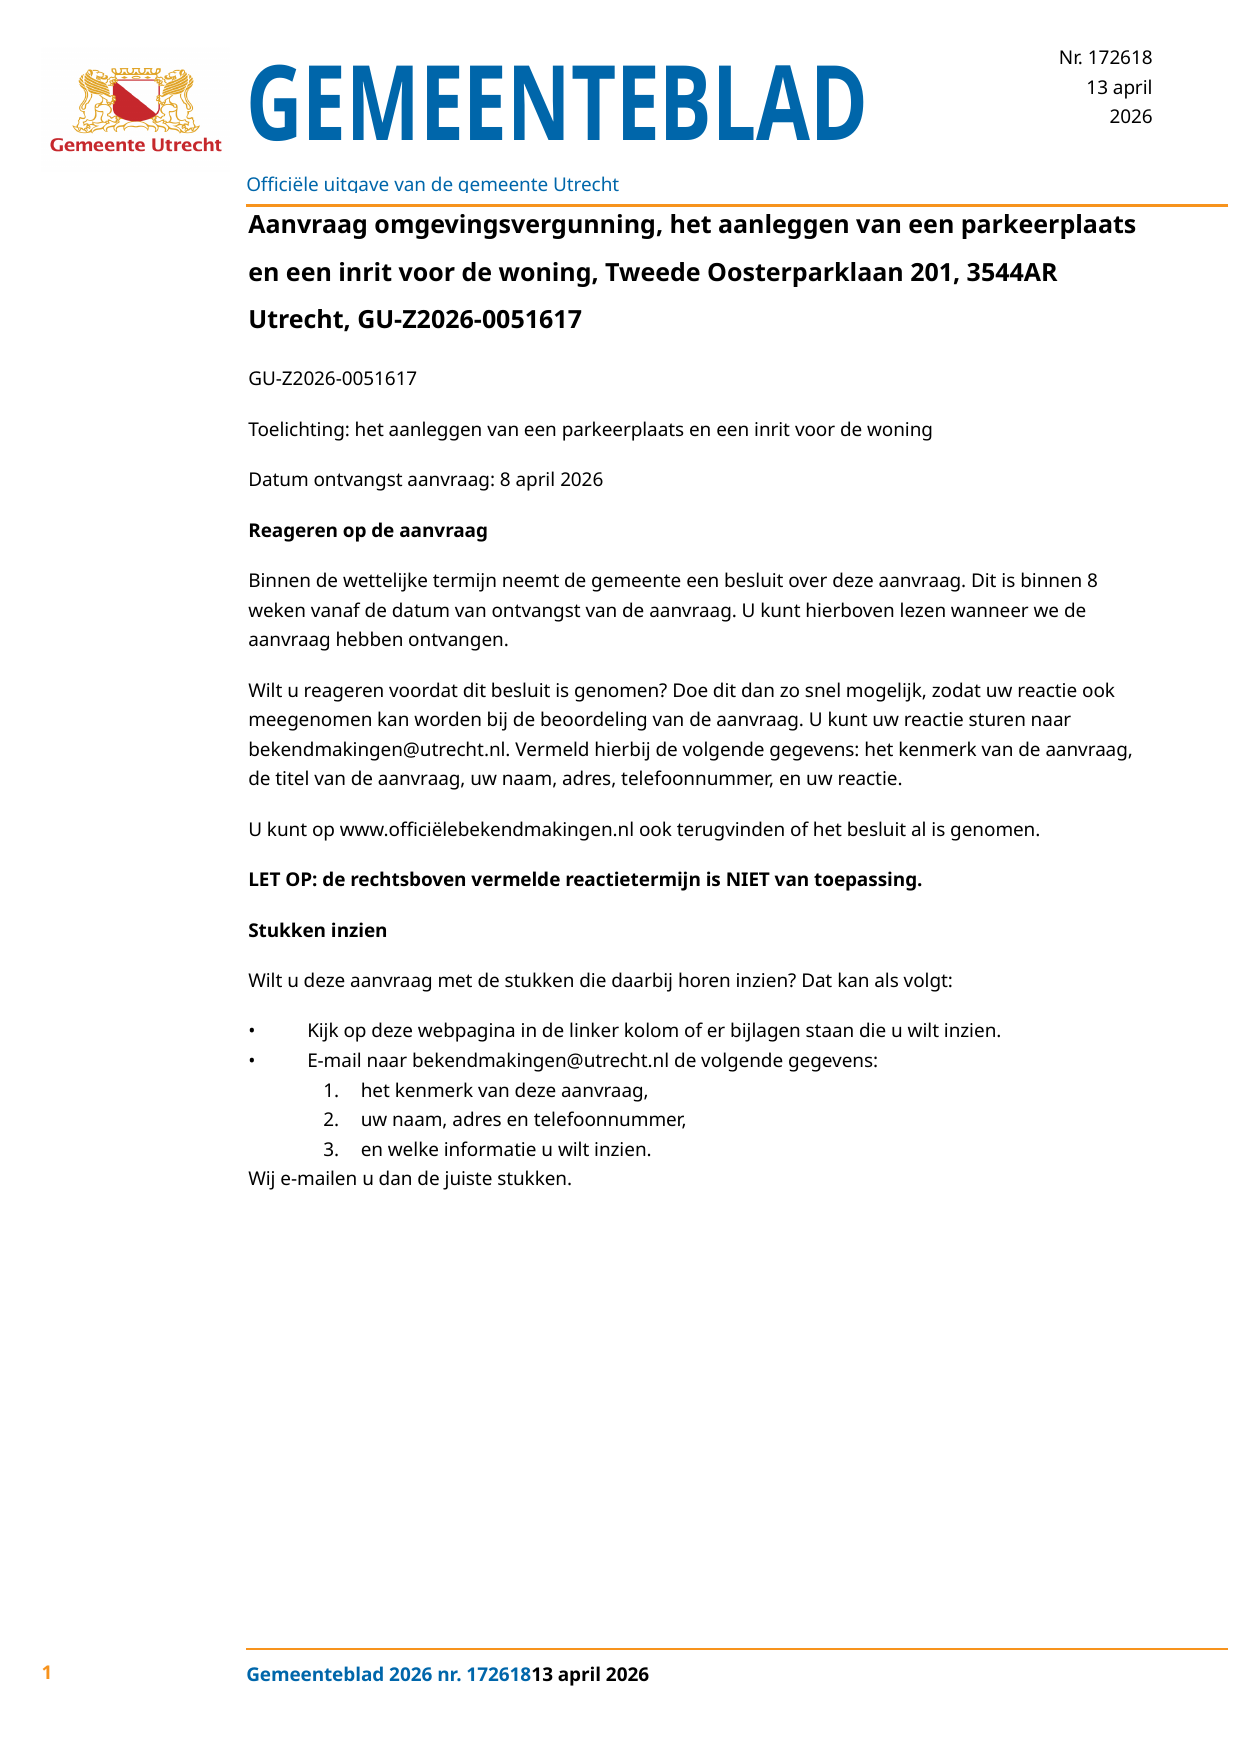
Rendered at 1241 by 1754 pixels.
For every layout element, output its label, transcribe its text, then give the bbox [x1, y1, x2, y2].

picture [41, 47, 231, 172]
text Datum ontvangst aanvraag: 8 april 2026 [248, 466, 1152, 492]
text LET OP: de rechtsboven vermelde reactietermijn is NIET van toepassing. [248, 866, 1152, 892]
list uw naam, adres en telefoonnummer, [323, 1106, 1152, 1132]
list en welke informatie u wilt inzien. [323, 1136, 1152, 1162]
text Binnen de wettelijke termijn neemt de gemeente een besluit over deze aanvraag. Dit is binnen 8 weken vanaf de datum van ontvangst van de aanvraag. U kunt hierboven lezen wanneer we de aanvraag hebben ontvangen. [248, 567, 1152, 652]
text Wilt u reageren voordat dit besluit is genomen? Doe dit dan zo snel mogelijk, zodat uw reactie ook meegenomen kan worden bij de beoordeling van de aanvraag. U kunt uw reactie sturen naar bekendmakingen@utrecht.nl. Vermeld hierbij de volgende gegevens: het kenmerk van de aanvraag, de titel van de aanvraag, uw naam, adres, telefoonnummer, en uw reactie. [248, 677, 1152, 791]
text Aanvraag omgevingsvergunning, het aanleggen van een parkeerplaats en een inrit voor de woning, Tweede Oosterparklaan 201, 3544AR Utrecht, GU-Z2026-0051617 [248, 207, 1152, 336]
text U kunt op www.officiëlebekendmakingen.nl ook terugvinden of het besluit al is genomen. [248, 816, 1152, 842]
list E-mail naar bekendmakingen@utrecht.nl de volgende gegevens: [248, 1047, 1152, 1073]
list het kenmerk van deze aanvraag, [323, 1077, 1152, 1102]
text Wilt u deze aanvraag met de stukken die daarbij horen inzien? Dat kan als volgt: [248, 967, 1152, 993]
list Kijk op deze webpagina in de linker kolom of er bijlagen staan die u wilt inzien. [248, 1018, 1152, 1043]
text GU-Z2026-0051617 [248, 366, 1152, 391]
text Reageren op de aanvraag [248, 517, 1152, 542]
text Stukken inzien [248, 917, 1152, 942]
text Wij e-mailen u dan de juiste stukken. [248, 1166, 1152, 1191]
text Toelichting: het aanleggen van een parkeerplaats en een inrit voor de woning [248, 416, 1152, 442]
